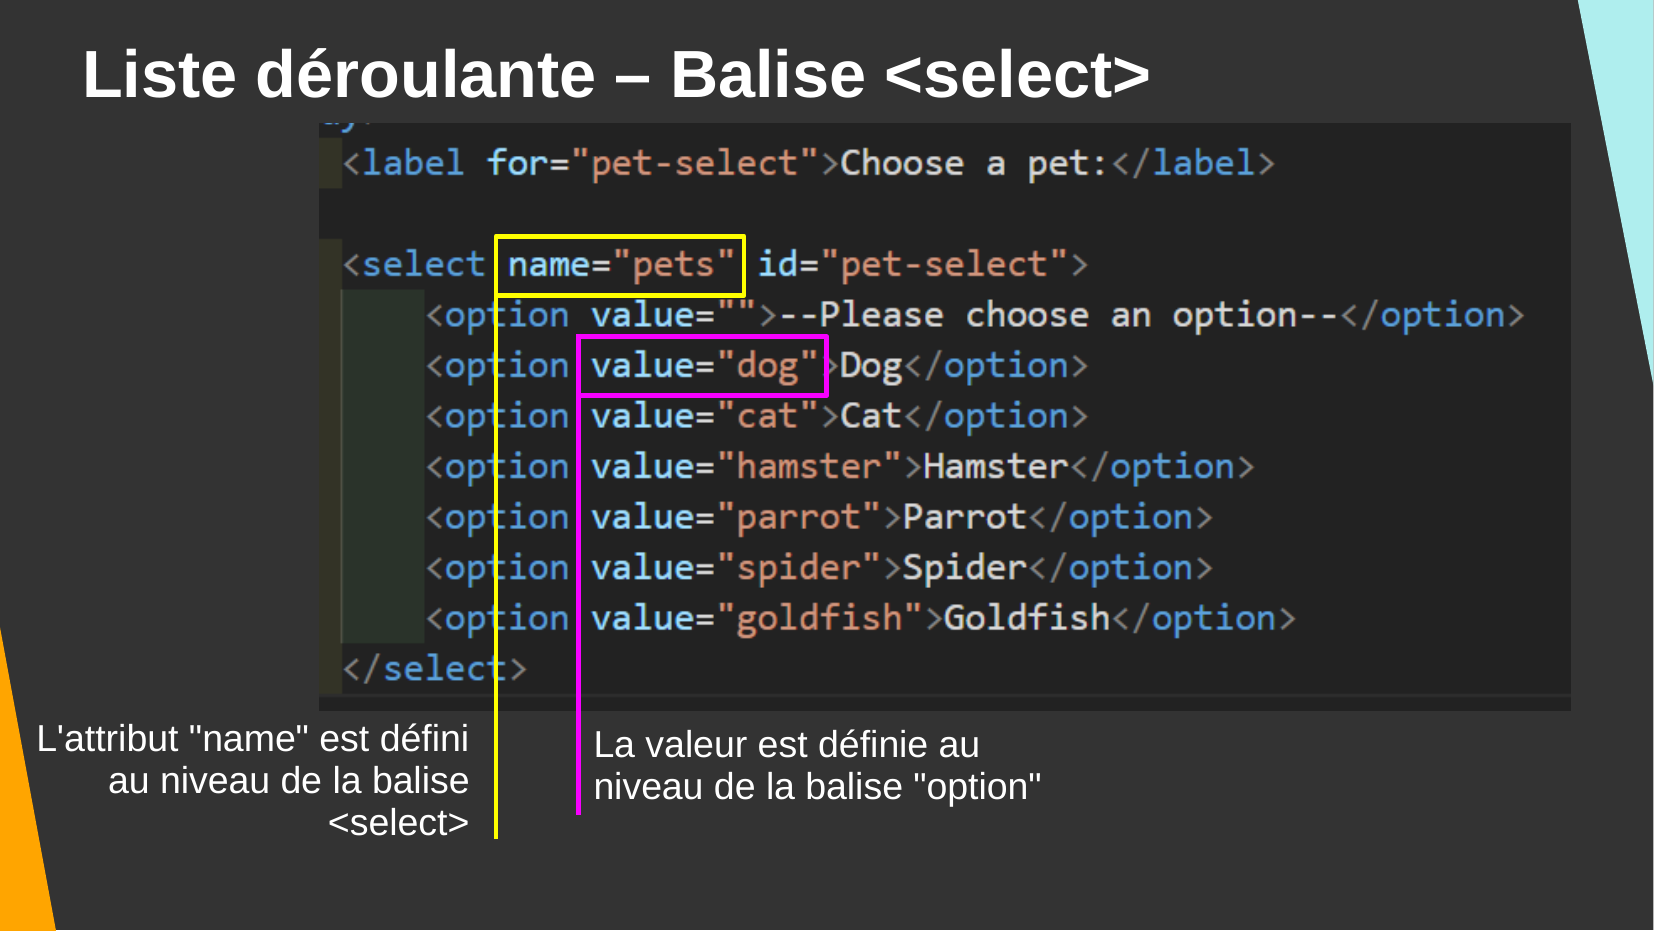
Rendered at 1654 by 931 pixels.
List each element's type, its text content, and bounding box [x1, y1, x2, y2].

text_box [1577, 0, 1654, 389]
picture [498, 239, 742, 293]
title Liste déroulante – Balise <select> [82, 37, 1571, 114]
text_box La valeur est définie au niveau de la balise "option" [578, 715, 1099, 815]
picture [319, 123, 1571, 711]
text_box L'attribut "name" est défini au niveau de la balise <select> [11, 710, 485, 851]
text_box [0, 627, 57, 931]
picture [581, 339, 824, 393]
